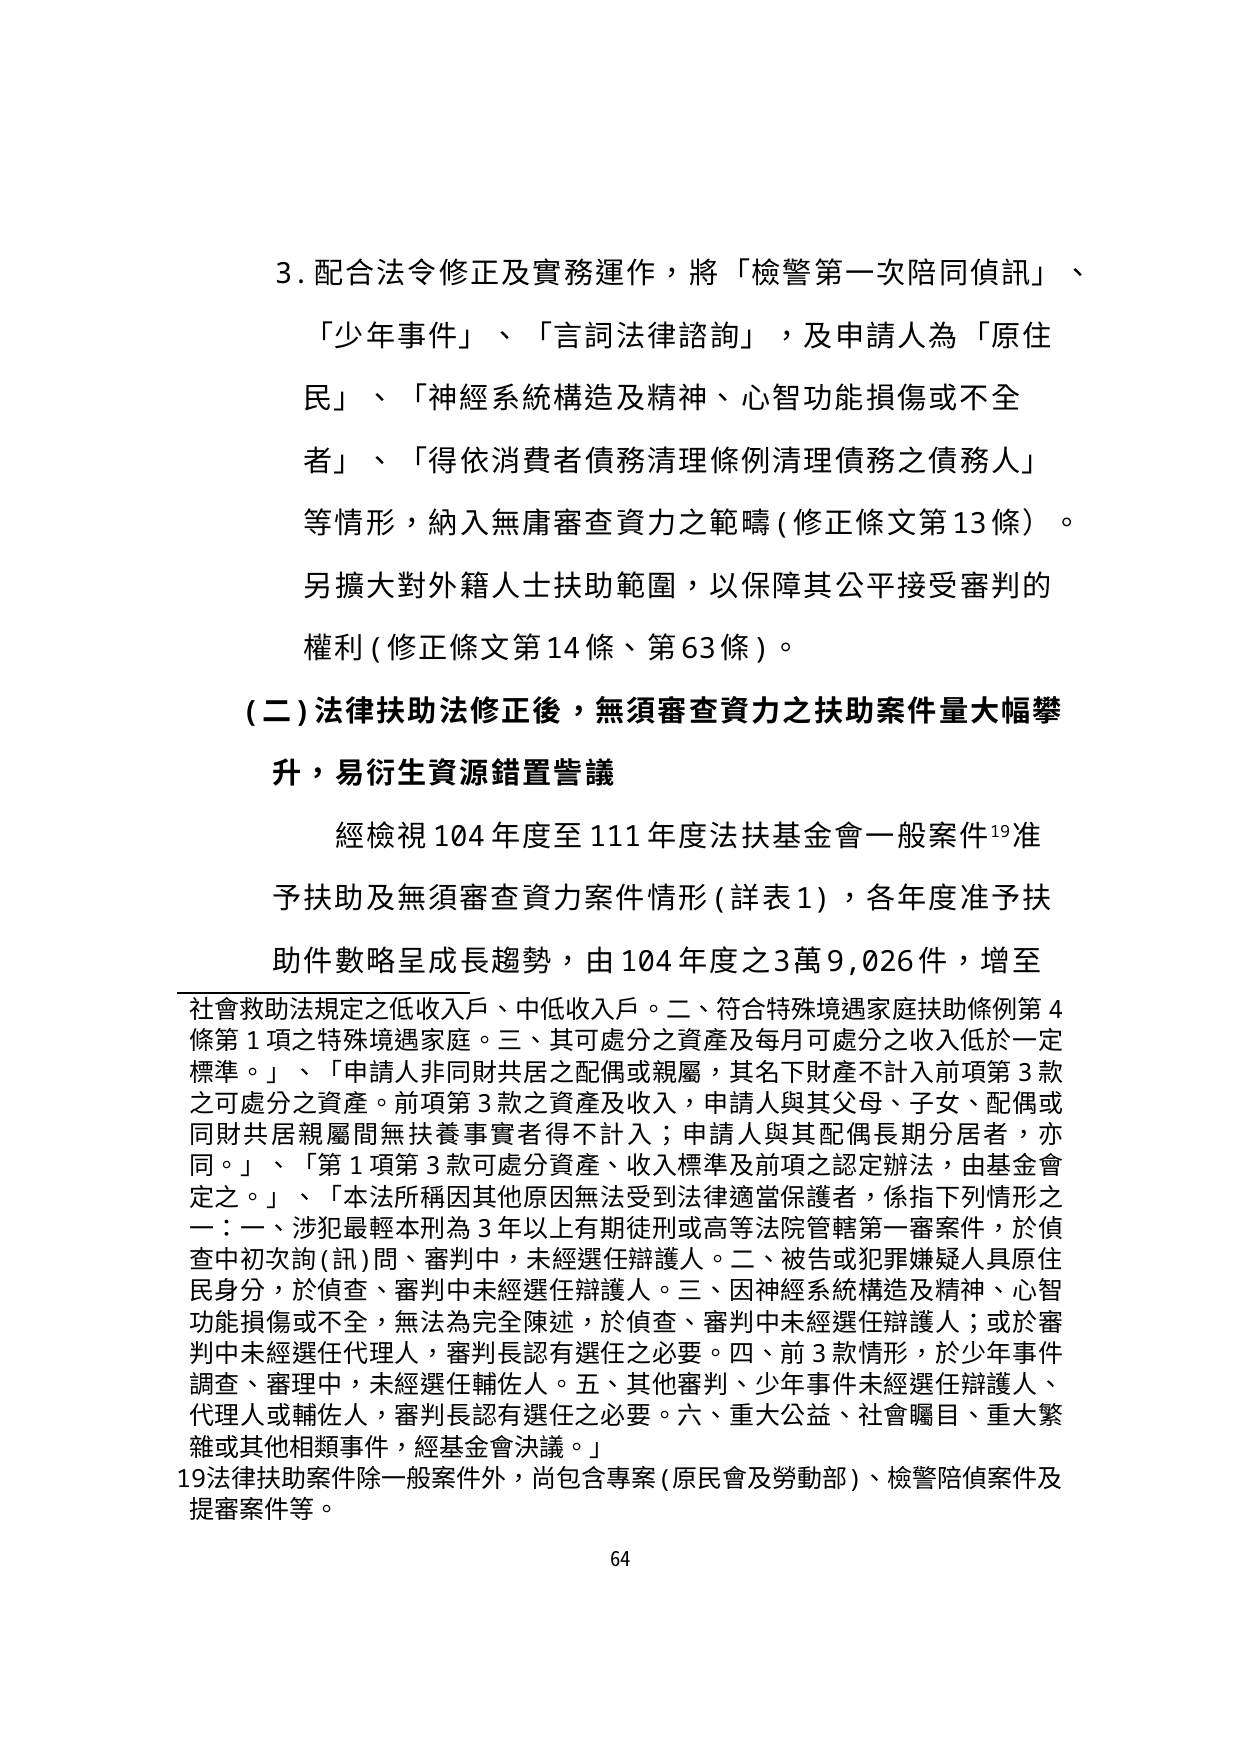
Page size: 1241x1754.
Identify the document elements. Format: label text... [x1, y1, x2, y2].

text 3.配合法令修正及實務運作，將「檢警第一次陪同偵訊」、「少年事件」、「言詞法律諮詢」，及申請人為「原住民」、「神經系統構造及精神、心智功能損傷或不全者」、「得依消費者債務清理條例清理債務之債務人」等情形，納入無庸審查資力之範疇(修正條文第13條）。另擴大對外籍人士扶助範圍，以保障其公平接受審判的權利(修正條文第14條、第63條)。 [266, 229, 1063, 667]
text 社會救助法規定之低收入戶、中低收入戶。二、符合特殊境遇家庭扶助條例第4條第1項之特殊境遇家庭。三、其可處分之資產及每月可處分之收入低於一定標準。」、「申請人非同財共居之配偶或親屬，其名下財產不計入前項第3款之可處分之資產。前項第3款之資產及收入，申請人與其父母、子女、配偶或同財共居親屬間無扶養事實者得不計入；申請人與其配偶長期分居者，亦同。」、「第1項第3款可處分資產、收入標準及前項之認定辦法，由基金會定之。」、「本法所稱因其他原因無法受到法律適當保護者，係指下列情形之一：一、涉犯最輕本刑為3年以上有期徒刑或高等法院管轄第一審案件，於偵查中初次詢(訊)問、審判中，未經選任辯護人。二、被告或犯罪嫌疑人具原住民身分，於偵查、審判中未經選任辯護人。三、因神經系統構造及精神、心智功能損傷或不全，無法為完全陳述，於偵查、審判中未經選任辯護人；或於審判中未經選任代理人，審判長認有選任之必要。四、前3款情形，於少年事件調查、審理中，未經選任輔佐人。五、其他審判、少年事件未經選任辯護人、代理人或輔佐人，審判長認有選任之必要。六、重大公益、社會矚目、重大繁雜或其他相類事件，經基金會決議。」 [176, 993, 1063, 1462]
text 法律扶助案件除一般案件外，尚包含專案(原民會及勞動部)、檢警陪偵案件及提審案件等。 [176, 1462, 1063, 1525]
text (二)法律扶助法修正後，無須審查資力之扶助案件量大幅攀升，易衍生資源錯置訾議 [236, 667, 1063, 792]
text 經檢視104年度至111年度法扶基金會一般案件准予扶助及無須審查資力案件情形(詳表1)，各年度准予扶助件數略呈成長趨勢，由104年度之3萬9,026件，增至 [266, 792, 1063, 979]
